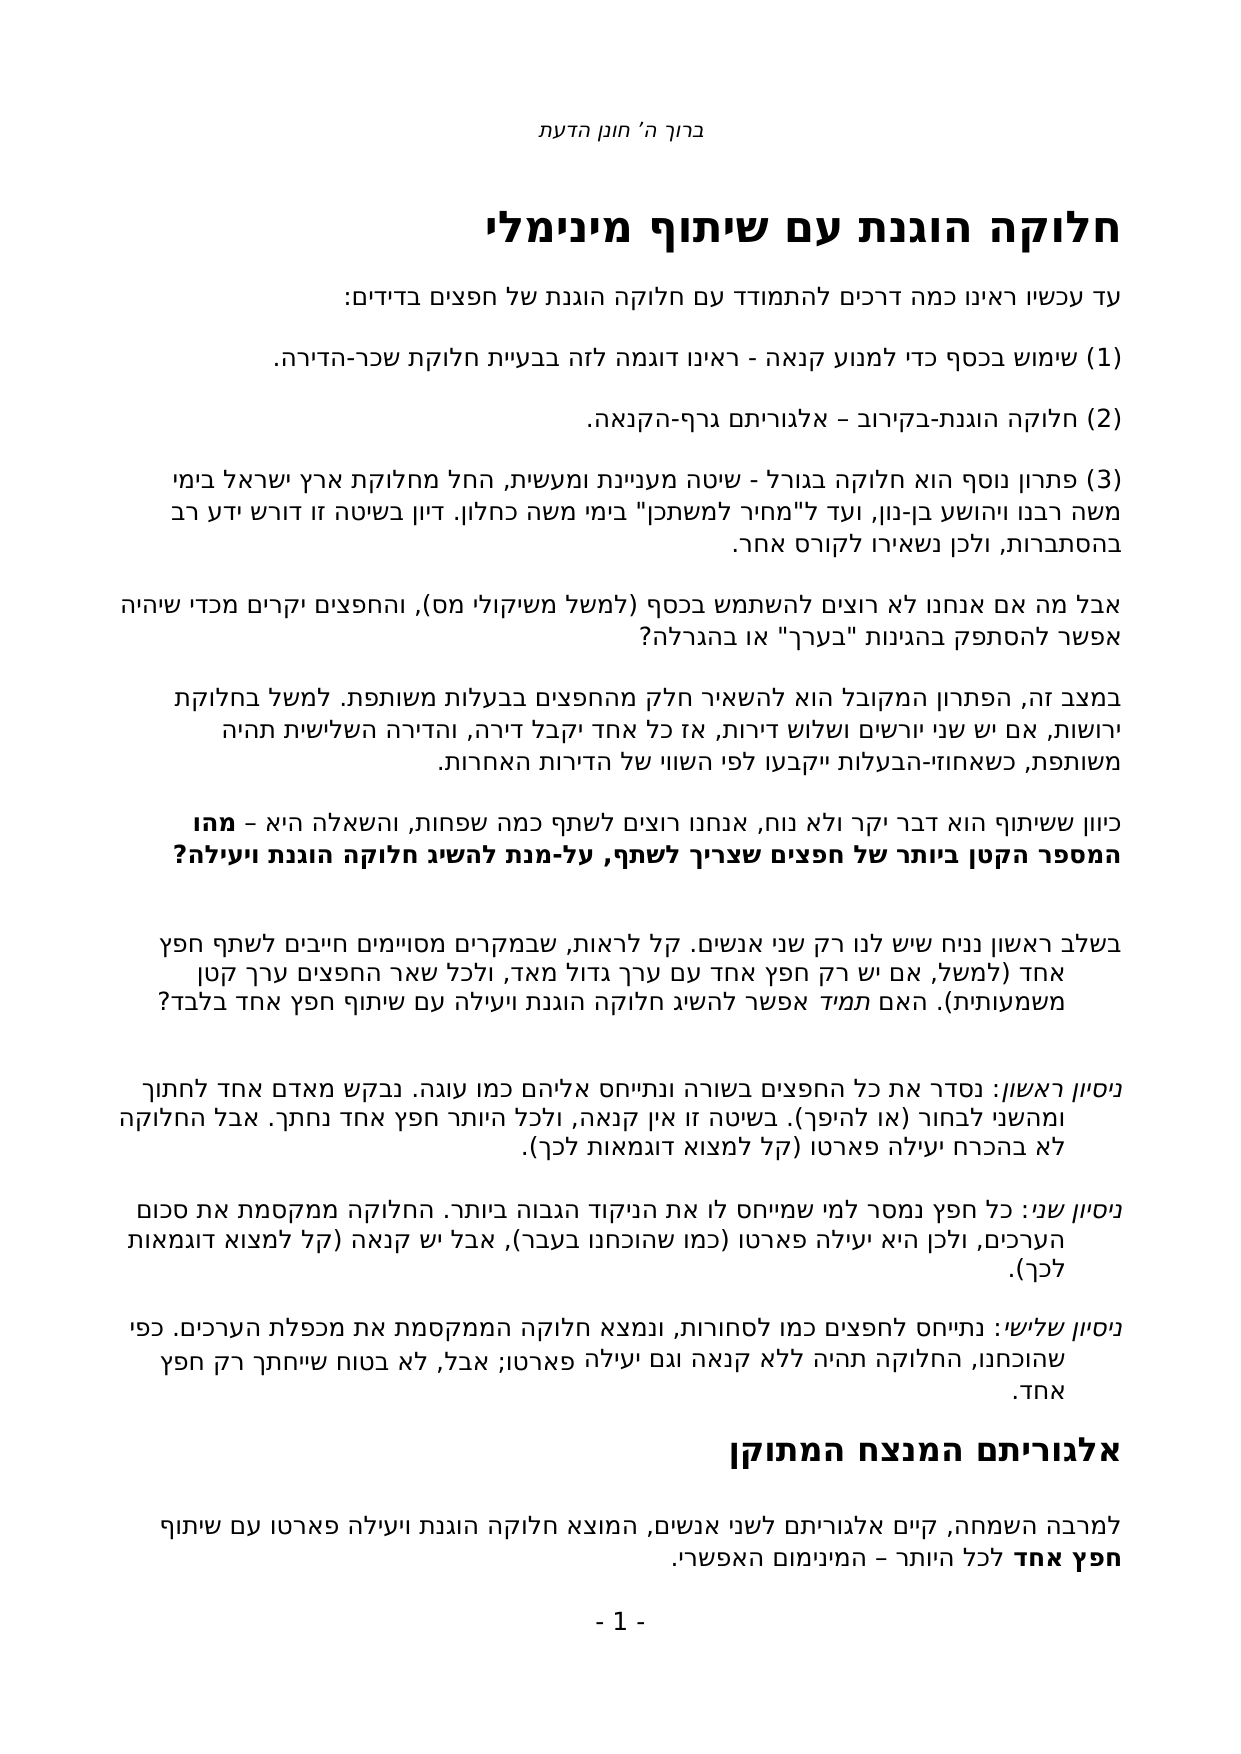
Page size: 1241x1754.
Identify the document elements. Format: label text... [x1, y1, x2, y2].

text עד עכשיו ראינו כמה דרכים להתמודד עם חלוקה הוגנת של חפצים בדידים: [118, 282, 1122, 313]
text במצב זה, הפתרון המקובל הוא להשאיר חלק מהחפצים בבעלות משותפת. למשל בחלוקת ירושות, אם יש שני יורשים ושלוש דירות, אז כל אחד יקבל דירה, והדירה השלישית תהיה משותפת, כשאחוזי-הבעלות ייקבעו לפי השווי של הדירות האחרות. [118, 683, 1122, 779]
text (2) חלוקה הוגנת-בקירוב – אלגוריתם גרף-הקנאה. [118, 404, 1122, 436]
text בשלב ראשון נניח שיש לנו רק שני אנשים. קל לראות, שבמקרים מסויימים חייבים לשתף חפץ אחד (למשל, אם יש רק חפץ אחד עם ערך גדול מאד, ולכל שאר החפצים ערך קטן משמעותית). האם תמיד אפשר להשיג חלוקה הוגנת ויעילה עם שיתוף חפץ אחד בלבד? [118, 929, 1122, 1017]
text למרבה השמחה, קיים אלגוריתם לשני אנשים, המוצא חלוקה הוגנת ויעילה פארטו עם שיתוף חפץ אחד לכל היותר – המינימום האפשרי. [118, 1511, 1122, 1575]
text ניסיון שלישי: נתייחס לחפצים כמו לסחורות, ונמצא חלוקה הממקסמת את מכפלת הערכים. כפי שהוכחנו, החלוקה תהיה ללא קנאה וגם יעילה פארטו; אבל, לא בטוח שייחתך רק חפץ אחד. [118, 1313, 1122, 1405]
text כיוון ששיתוף הוא דבר יקר ולא נוח, אנחנו רוצים לשתף כמה שפחות, והשאלה היא – מהו המספר הקטן ביותר של חפצים שצריך לשתף, על-מנת להשיג חלוקה הוגנת ויעילה? [118, 808, 1122, 872]
text (3) פתרון נוסף הוא חלוקה בגורל - שיטה מעניינת ומעשית, החל מחלוקת ארץ ישראל בימי משה רבנו ויהושע בן-נון, ועד ל"מחיר למשתכן" בימי משה כחלון. דיון בשיטה זו דורש ידע רב בהסתברות, ולכן נשאירו לקורס אחר. [118, 466, 1122, 561]
text ניסיון ראשון: נסדר את כל החפצים בשורה ונתייחס אליהם כמו עוגה. נבקש מאדם אחד לחתוך ומהשני לבחור (או להיפך). בשיטה זו אין קנאה, ולכל היותר חפץ אחד נחתך. אבל החלוקה לא בהכרח יעילה פארטו (קל למצוא דוגמאות לכך). [118, 1074, 1122, 1162]
text (1) שימוש בכסף כדי למנוע קנאה - ראינו דוגמה לזה בבעיית חלוקת שכר-הדירה. [118, 343, 1122, 375]
text ניסיון שני: כל חפץ נמסר למי שמייחס לו את הניקוד הגבוה ביותר. החלוקה ממקסמת את סכום הערכים, ולכן היא יעילה פארטו (כמו שהוכחנו בעבר), אבל יש קנאה (קל למצוא דוגמאות לכך). [118, 1196, 1122, 1283]
text אבל מה אם אנחנו לא רוצים להשתמש בכסף (למשל משיקולי מס), והחפצים יקרים מכדי שיהיה אפשר להסתפק בהגינות "בערך" או בהגרלה? [118, 590, 1122, 654]
subtitle חלוקה הוגנת עם שיתוף מינימלי [118, 201, 1122, 252]
subtitle אלגוריתם המנצח המתוקן [118, 1430, 1122, 1469]
